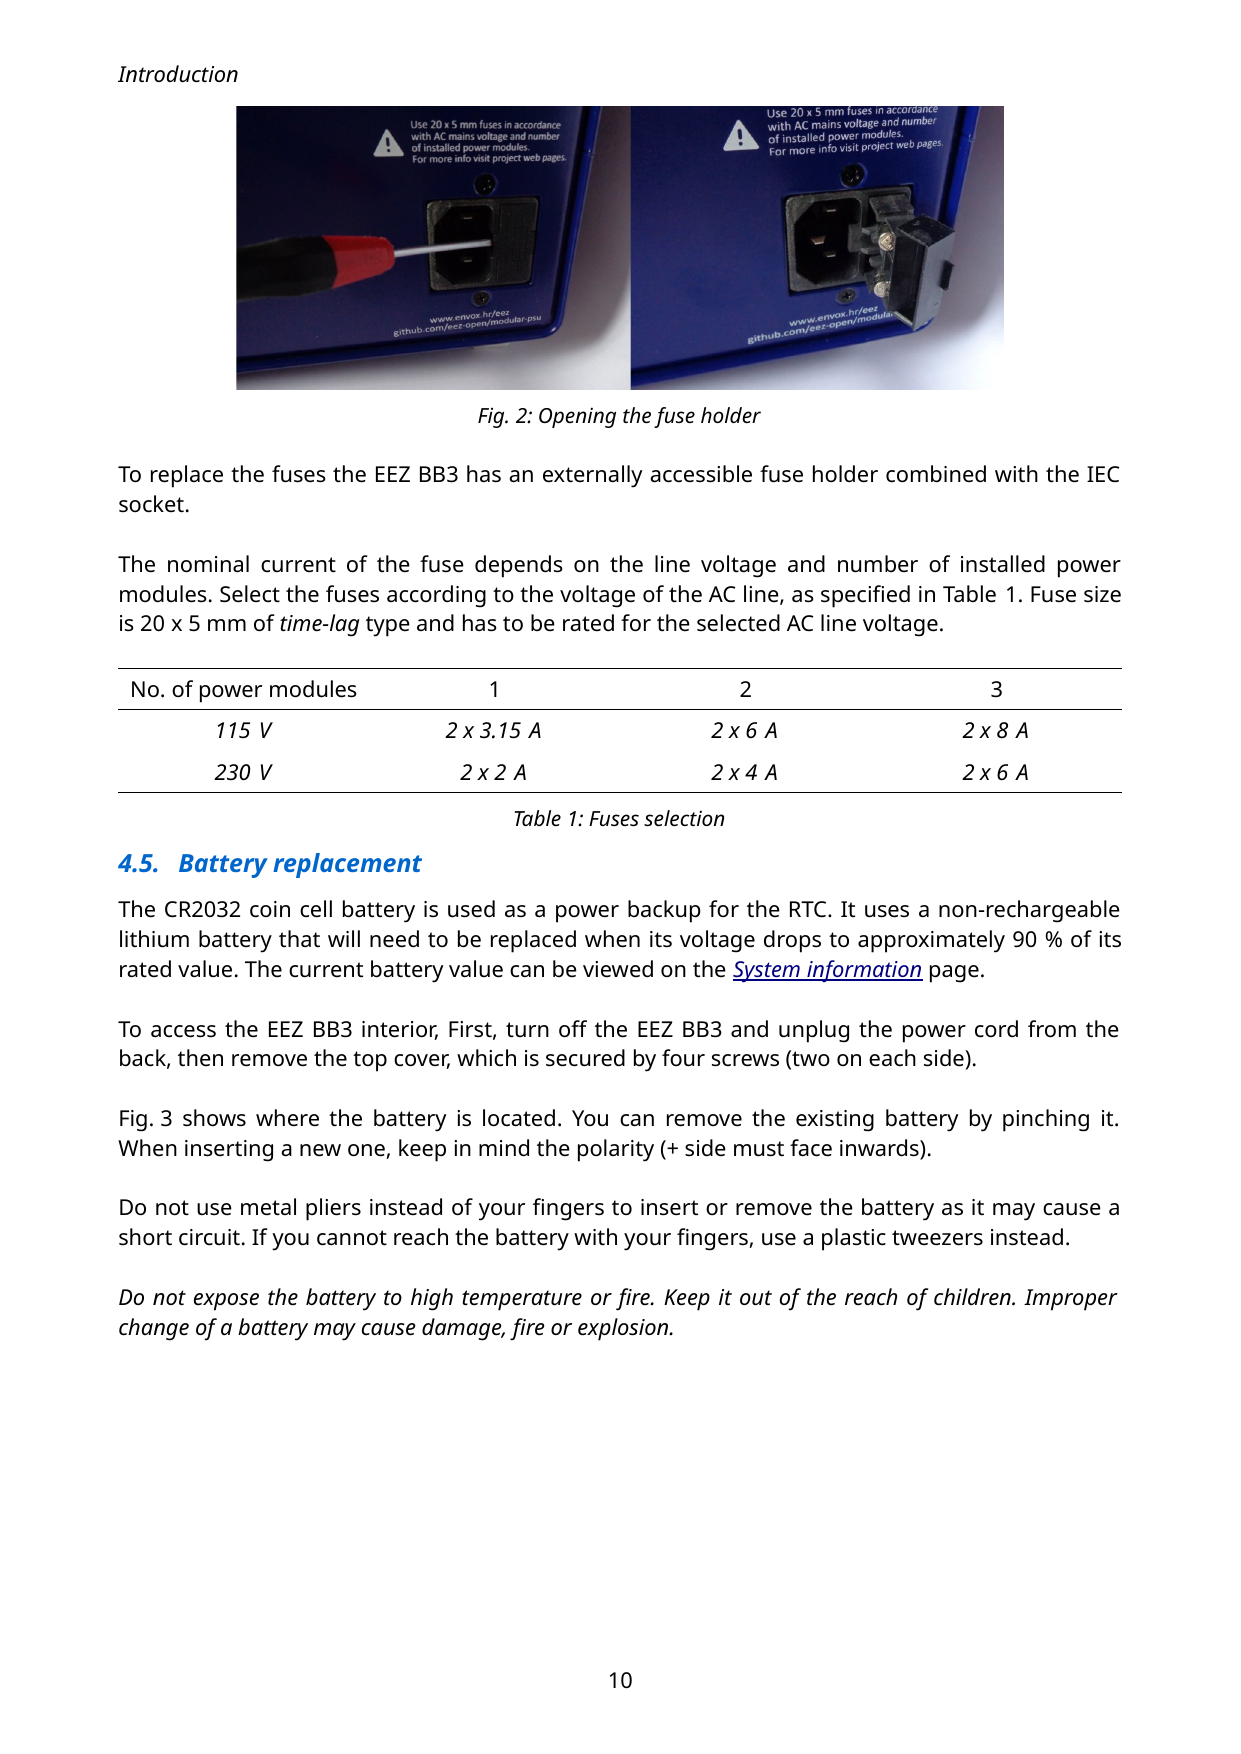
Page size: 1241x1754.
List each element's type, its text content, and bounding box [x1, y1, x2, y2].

text Do not use metal pliers instead of your fingers to insert or remove the battery as it may cause a short circuit. If you cannot reach the battery with your fingers, use a plastic tweezers instead. [118, 1192, 1122, 1252]
text To access the EEZ BB3 interior, First, turn off the EEZ BB3 and unplug the power cord from the back, then remove the top cover, which is secured by four screws (two on each side). [118, 1013, 1122, 1073]
table_cell 2 x 3.15 A [369, 710, 620, 751]
text Fig. 3 shows where the battery is located. You can remove the existing battery by pinching it. When inserting a new one, keep in mind the polarity (+ side must face inwards). [118, 1103, 1122, 1162]
text The nominal current of the fuse depends on the line voltage and number of installed power modules. Select the fuses according to the voltage of the AC line, as specified in Table 1. Fuse size is 20 x 5 mm of time-lag type and has to be rated for the selected AC line voltage. [118, 549, 1122, 638]
table_header 3 [871, 669, 1122, 709]
text The CR2032 coin cell battery is used as a power backup for the RTC. It uses a non-rechargeable lithium battery that will need to be replaced when its voltage drops to approximately 90 % of its rated value. The current battery value can be viewed on the System information page. [118, 894, 1122, 984]
table_cell 2 x 6 A [620, 710, 871, 751]
table_cell 2 x 2 A [369, 751, 620, 792]
table_cell 2 x 8 A [871, 710, 1122, 751]
table_cell 115 V [118, 710, 369, 751]
picture [236, 106, 1004, 390]
text Fig. 2: Opening the fuse holder [236, 390, 1004, 430]
text Table 1: Fuses selection [118, 804, 1122, 833]
text To replace the fuses the EEZ BB3 has an externally accessible fuse holder combined with the IEC socket. [118, 459, 1122, 519]
table_cell 2 x 6 A [871, 751, 1122, 792]
table_cell 2 x 4 A [620, 751, 871, 792]
text Do not expose the battery to high temperature or fire. Keep it out of the reach of children. Improper change of a battery may cause damage, fire or explosion. [118, 1282, 1122, 1341]
table_header 2 [620, 669, 871, 709]
table_header 1 [369, 669, 620, 709]
table_cell 230 V [118, 751, 369, 792]
table_header No. of power modules [118, 669, 369, 709]
subtitle Battery replacement [118, 846, 1122, 879]
